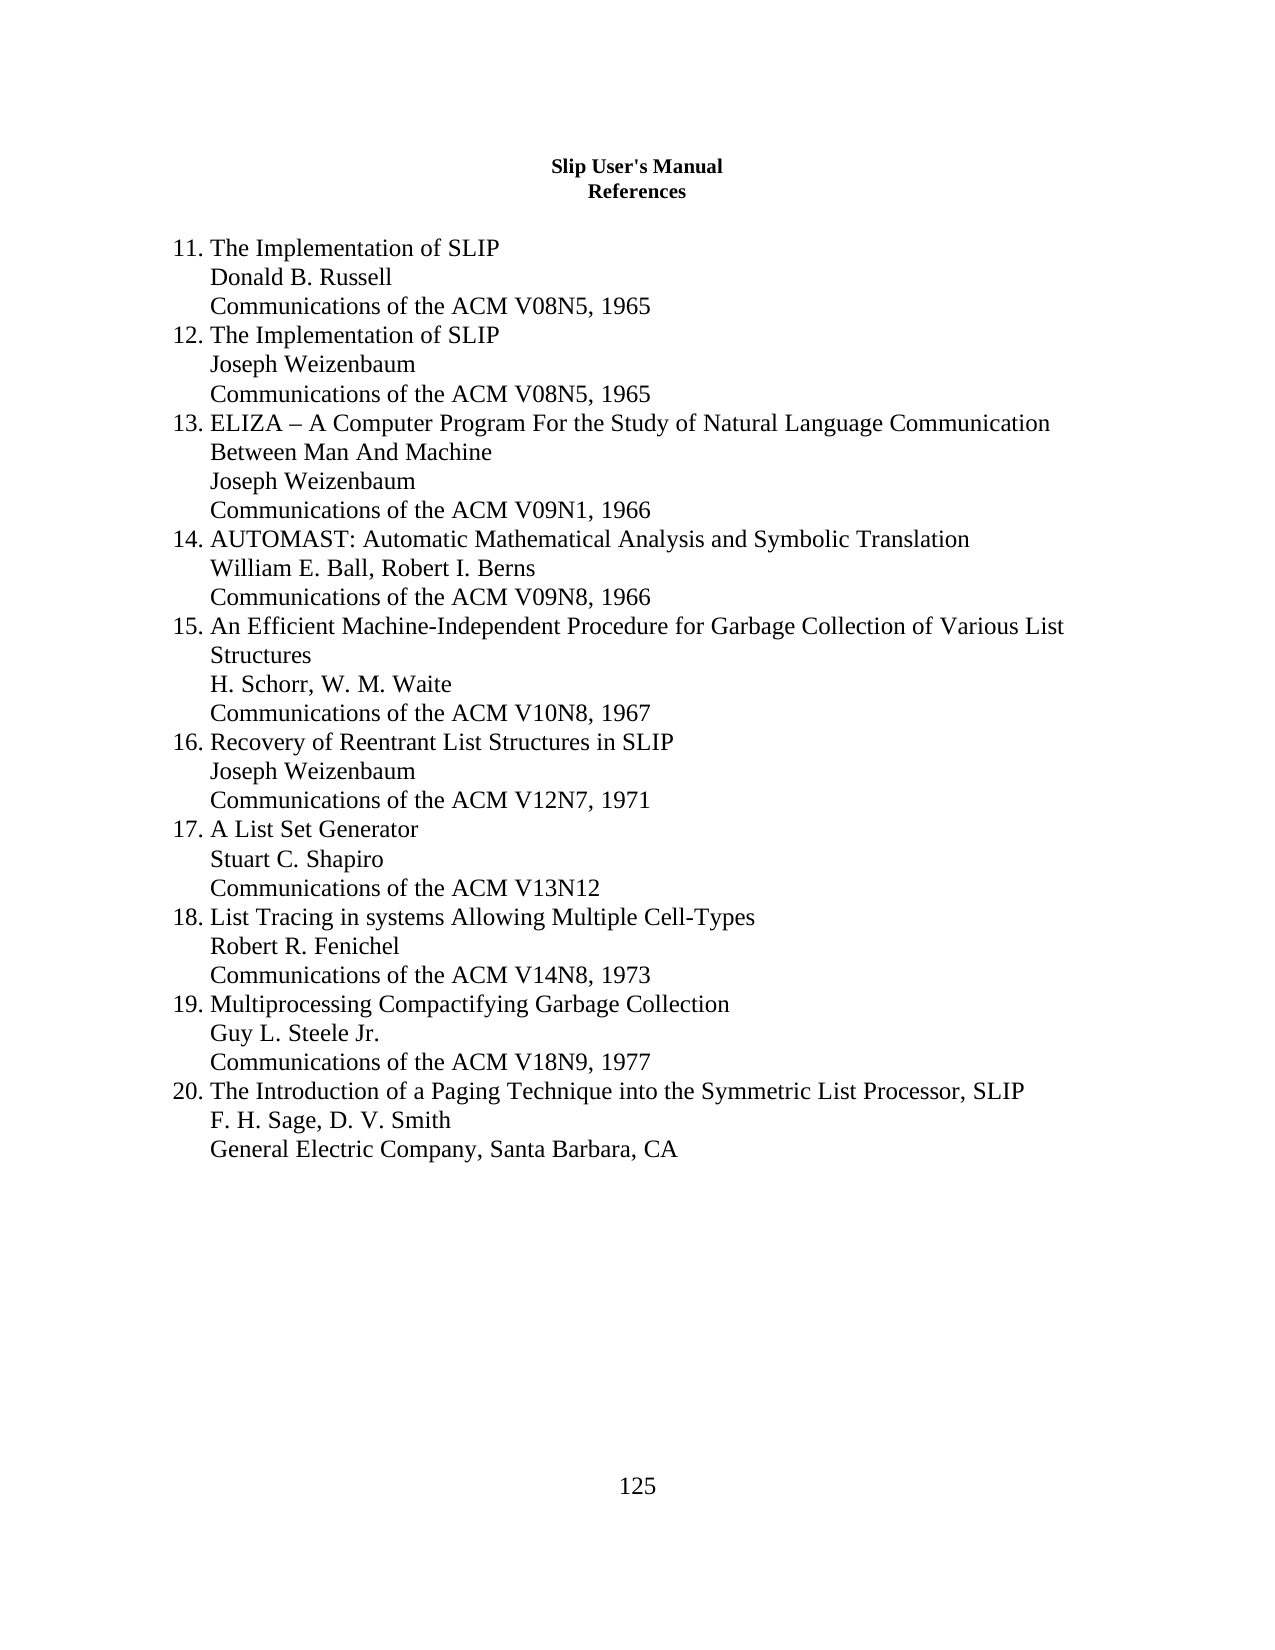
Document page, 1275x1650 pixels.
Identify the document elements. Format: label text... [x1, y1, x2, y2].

list An Efficient Machine-Independent Procedure for Garbage Collection of Various List Structures H. Schorr, W. M. Waite Communications of the ACM V10N8, 1967 [172, 611, 1140, 727]
list The Implementation of SLIP Donald B. Russell Communications of the ACM V08N5, 1965 [172, 233, 1140, 320]
list ELIZA – A Computer Program For the Study of Natural Language Communication Between Man And Machine Joseph Weizenbaum Communications of the ACM V09N1, 1966 [172, 407, 1140, 524]
list Multiprocessing Compactifying Garbage Collection Guy L. Steele Jr. Communications of the ACM V18N9, 1977 [172, 989, 1140, 1076]
list The Implementation of SLIP Joseph Weizenbaum Communications of the ACM V08N5, 1965 [172, 320, 1140, 407]
list AUTOMAST: Automatic Mathematical Analysis and Symbolic Translation William E. Ball, Robert I. Berns Communications of the ACM V09N8, 1966 [172, 524, 1140, 611]
list The Introduction of a Paging Technique into the Symmetric List Processor, SLIP F. H. Sage, D. V. Smith General Electric Company, Santa Barbara, CA [172, 1076, 1140, 1192]
list A List Set Generator Stuart C. Shapiro Communications of the ACM V13N12 [172, 814, 1140, 902]
list List Tracing in systems Allowing Multiple Cell-Types Robert R. Fenichel Communications of the ACM V14N8, 1973 [172, 902, 1140, 989]
list Recovery of Reentrant List Structures in SLIP Joseph Weizenbaum Communications of the ACM V12N7, 1971 [172, 727, 1140, 814]
